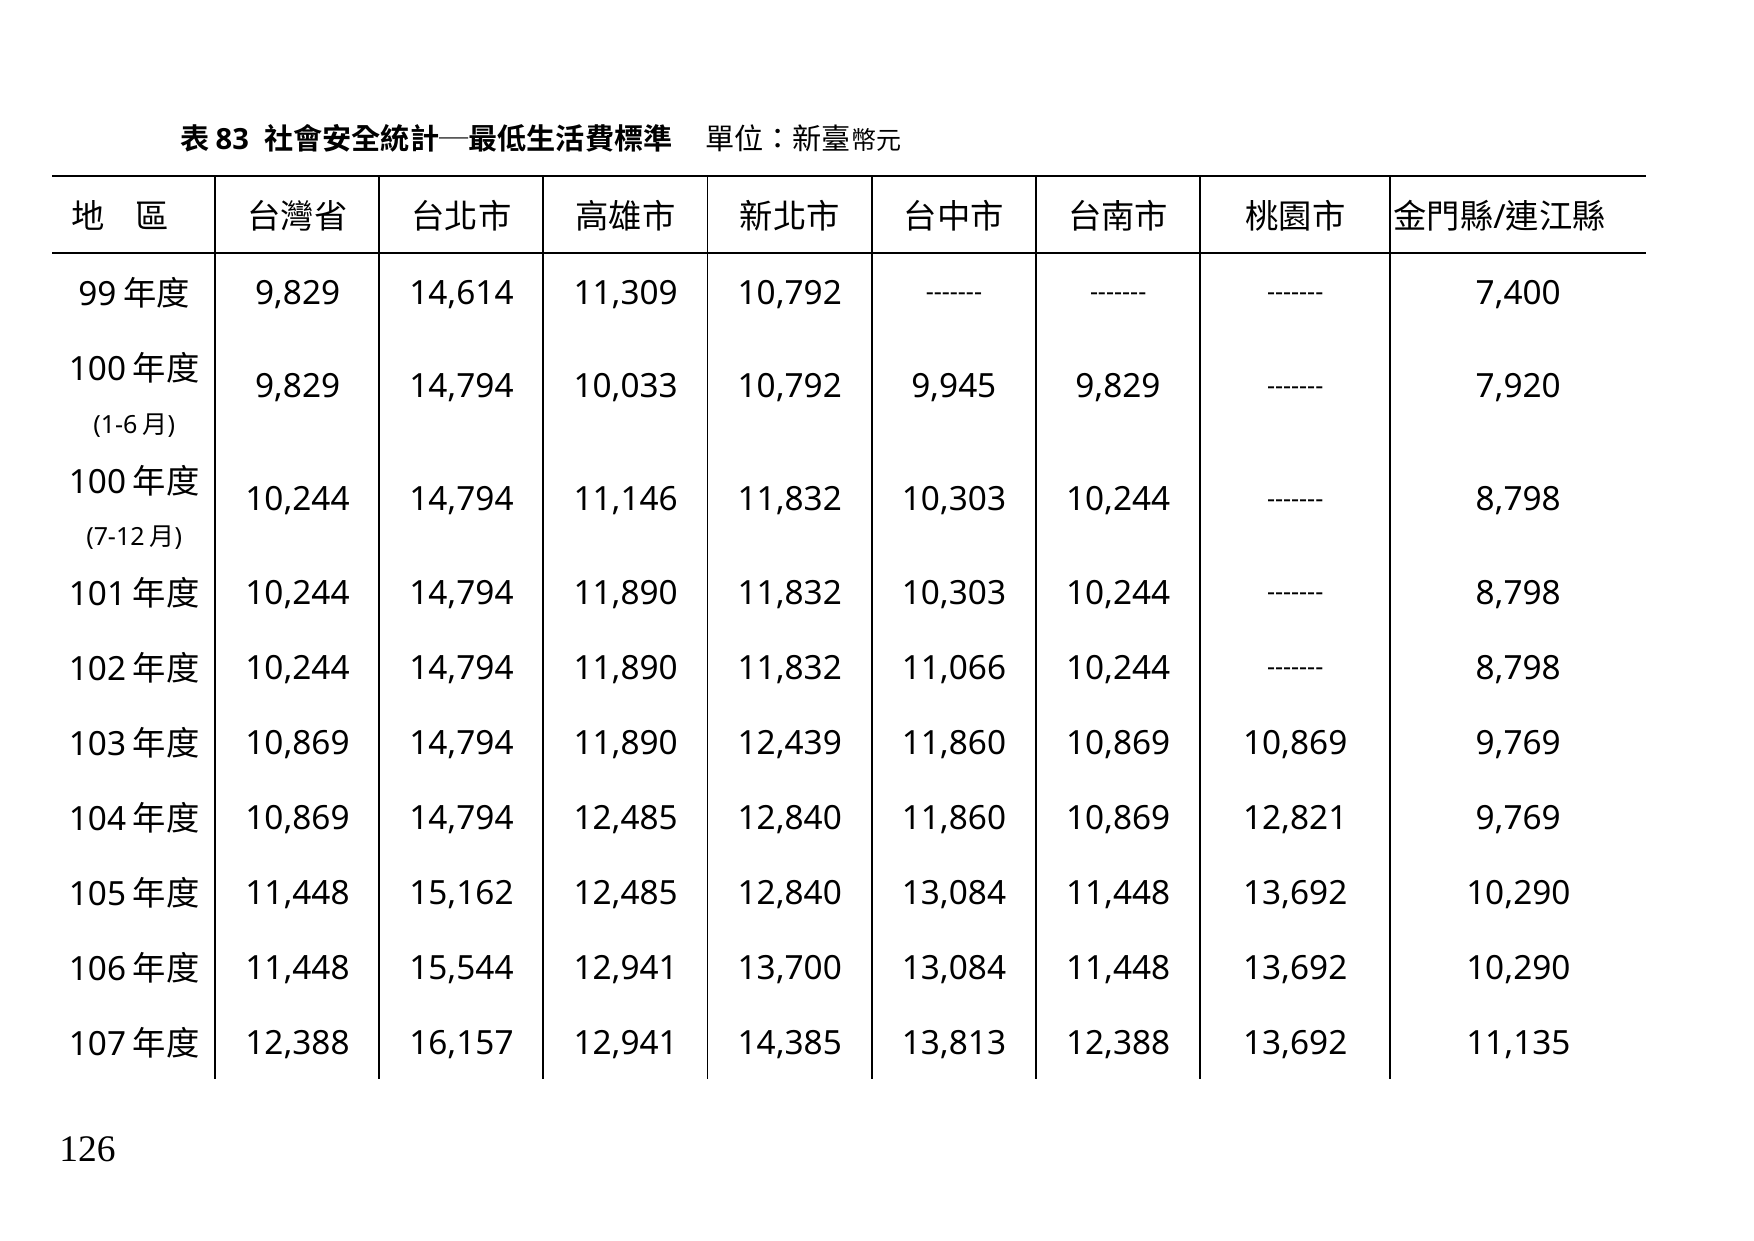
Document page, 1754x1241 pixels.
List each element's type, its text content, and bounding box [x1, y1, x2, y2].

table_cell 14,614 [380, 254, 542, 329]
table_cell ------- [1201, 629, 1389, 704]
table_cell 11,890 [544, 704, 707, 779]
table_cell 14,794 [380, 779, 542, 854]
text 表83 社會安全統計─最低生活費標準 單位：新臺幣元 [59, 99, 1639, 174]
table_cell 12,485 [544, 854, 707, 929]
table_cell 99年度 [52, 254, 214, 329]
table_cell 11,890 [544, 554, 707, 629]
table_cell 100年度 (1-6月) [52, 329, 214, 441]
table_cell 9,829 [1037, 329, 1199, 441]
table_cell 12,941 [544, 1004, 707, 1079]
table_cell ------- [1201, 329, 1389, 441]
table_header 台中市 [873, 177, 1035, 252]
table_cell 9,829 [216, 329, 378, 441]
table_cell 7,920 [1391, 329, 1646, 441]
table_cell 11,860 [873, 779, 1035, 854]
table_cell 10,290 [1391, 854, 1646, 929]
table_cell 105年度 [52, 854, 214, 929]
table_cell 10,869 [1037, 704, 1199, 779]
table_cell 11,890 [544, 629, 707, 704]
table_cell 10,244 [1037, 629, 1199, 704]
table_cell 10,244 [216, 554, 378, 629]
table_header 高雄市 [544, 177, 707, 252]
table_cell 14,794 [380, 704, 542, 779]
table_cell 8,798 [1391, 441, 1646, 554]
table_cell 13,692 [1201, 1004, 1389, 1079]
table_cell 10,244 [1037, 441, 1199, 554]
table_cell 12,388 [216, 1004, 378, 1079]
table_cell 9,769 [1391, 779, 1646, 854]
table_cell 12,439 [708, 704, 871, 779]
table_cell 7,400 [1391, 254, 1646, 329]
table_cell 13,692 [1201, 854, 1389, 929]
table_cell 10,244 [216, 441, 378, 554]
table_cell 10,244 [1037, 554, 1199, 629]
table_cell ------- [1201, 441, 1389, 554]
table_cell 11,448 [1037, 929, 1199, 1004]
table_cell 11,146 [544, 441, 707, 554]
table_cell 11,448 [216, 929, 378, 1004]
table_cell 10,290 [1391, 929, 1646, 1004]
table_cell 100年度 (7-12月) [52, 441, 214, 554]
table_cell 11,066 [873, 629, 1035, 704]
table_header 桃園市 [1201, 177, 1389, 252]
table_cell 10,244 [216, 629, 378, 704]
table_cell 107年度 [52, 1004, 214, 1079]
table_header 台灣省 [216, 177, 378, 252]
table_cell 10,303 [873, 441, 1035, 554]
table_cell 14,794 [380, 329, 542, 441]
table_cell 12,388 [1037, 1004, 1199, 1079]
table_cell 11,832 [708, 554, 871, 629]
table_cell 10,033 [544, 329, 707, 441]
table_header 新北市 [708, 177, 871, 252]
table_cell 11,309 [544, 254, 707, 329]
table_cell 104年度 [52, 779, 214, 854]
table_cell 102年度 [52, 629, 214, 704]
table_cell 101年度 [52, 554, 214, 629]
table_header 台北市 [380, 177, 542, 252]
table_header 金門縣/連江縣 [1391, 177, 1646, 252]
table_cell 14,794 [380, 629, 542, 704]
table_cell 14,794 [380, 441, 542, 554]
table_cell 11,832 [708, 629, 871, 704]
table_cell 13,692 [1201, 929, 1389, 1004]
table_cell 11,832 [708, 441, 871, 554]
table_cell 13,700 [708, 929, 871, 1004]
table_cell 12,840 [708, 854, 871, 929]
table_cell 13,813 [873, 1004, 1035, 1079]
table_cell 8,798 [1391, 629, 1646, 704]
table_cell 16,157 [380, 1004, 542, 1079]
table_cell 10,869 [216, 779, 378, 854]
table_cell 12,941 [544, 929, 707, 1004]
table_cell 106年度 [52, 929, 214, 1004]
table_cell 12,840 [708, 779, 871, 854]
table_cell 11,448 [216, 854, 378, 929]
table_cell 9,769 [1391, 704, 1646, 779]
table_cell 11,448 [1037, 854, 1199, 929]
table_cell 10,869 [1201, 704, 1389, 779]
table_cell 9,945 [873, 329, 1035, 441]
table_header 台南市 [1037, 177, 1199, 252]
table_cell 103年度 [52, 704, 214, 779]
table_cell ------- [1037, 254, 1199, 329]
table_header 地 區 [52, 177, 214, 252]
table_cell 11,860 [873, 704, 1035, 779]
table_cell 12,485 [544, 779, 707, 854]
table_cell 10,869 [216, 704, 378, 779]
table_cell 15,544 [380, 929, 542, 1004]
table_cell 12,821 [1201, 779, 1389, 854]
table_cell 14,794 [380, 554, 542, 629]
table_cell 10,792 [708, 254, 871, 329]
table_cell 9,829 [216, 254, 378, 329]
table_cell ------- [1201, 554, 1389, 629]
table_cell 10,792 [708, 329, 871, 441]
table_cell ------- [873, 254, 1035, 329]
table_cell 11,135 [1391, 1004, 1646, 1079]
table_cell 13,084 [873, 854, 1035, 929]
table_cell 13,084 [873, 929, 1035, 1004]
table_cell 10,869 [1037, 779, 1199, 854]
table_cell ------- [1201, 254, 1389, 329]
table_cell 8,798 [1391, 554, 1646, 629]
table_cell 10,303 [873, 554, 1035, 629]
table_cell 14,385 [708, 1004, 871, 1079]
table_cell 15,162 [380, 854, 542, 929]
